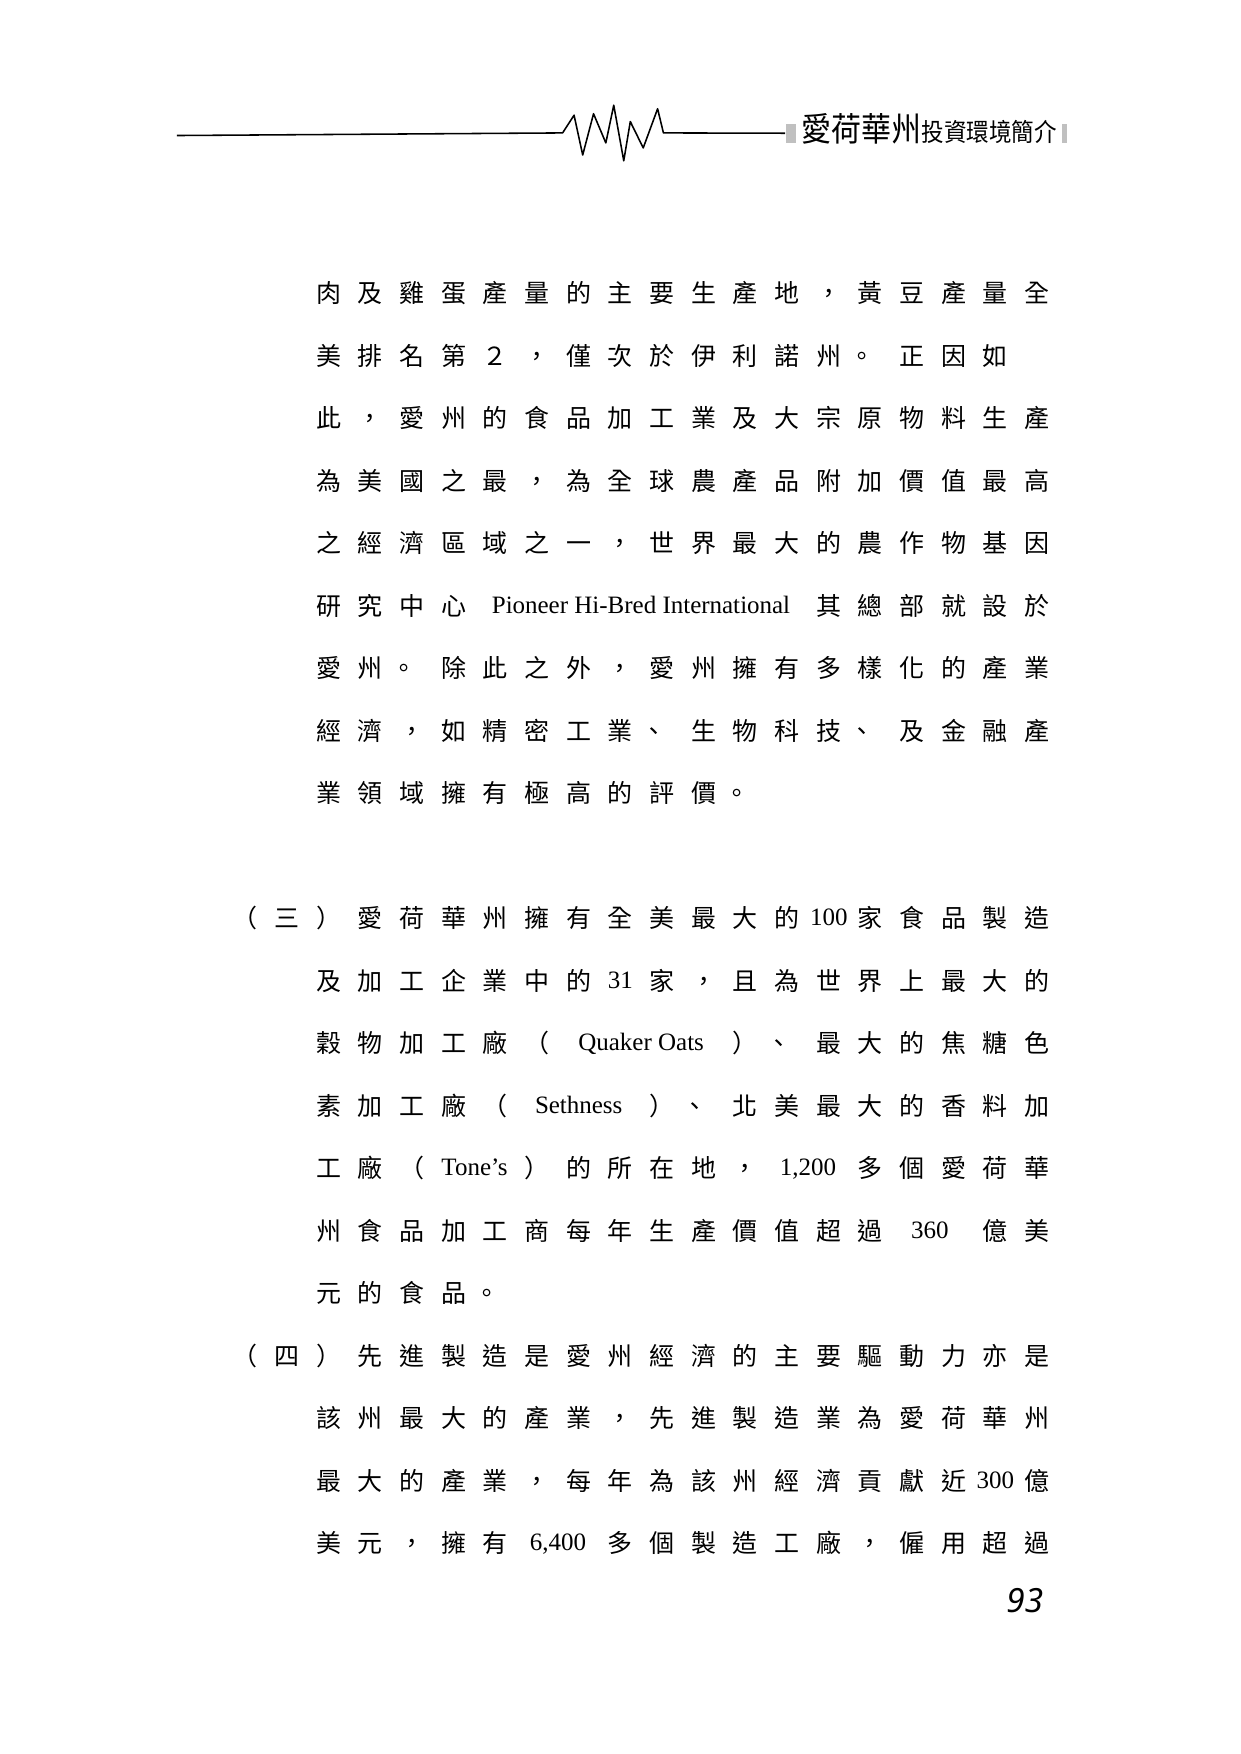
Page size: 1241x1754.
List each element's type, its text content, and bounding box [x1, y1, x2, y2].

text （四）先進製造是愛州經濟的主要驅動力亦是該州最大的產業，先進製造業為愛荷華州最大的產業，每年為該州經濟貢獻近300億美元，擁有6,400多個製造工廠，僱用超過 [207, 1313, 1058, 1563]
text （三）愛荷華州擁有全美最大的100家食品製造及加工企業中的31家，且為世界上最大的穀物加工廠（Quaker Oats）、最大的焦糖色素加工廠（Sethness）、北美最大的香料加工廠（Tone’s）的所在地，1,200多個愛荷華州食品加工商每年生產價值超過360 億美元的食品。 [207, 875, 1058, 1313]
text 肉及雞蛋產量的主要生產地，黃豆產量全美排名第２，僅次於伊利諾州。正因如此，愛州的食品加工業及大宗原物料生產為美國之最，為全球農產品附加價值最高之經濟區域之一，世界最大的農作物基因研究中心Pioneer Hi-Bred International其總部就設於愛州。除此之外，愛州擁有多樣化的產業經濟，如精密工業、生物科技、及金融產業領域擁有極高的評價。 [207, 250, 1058, 813]
